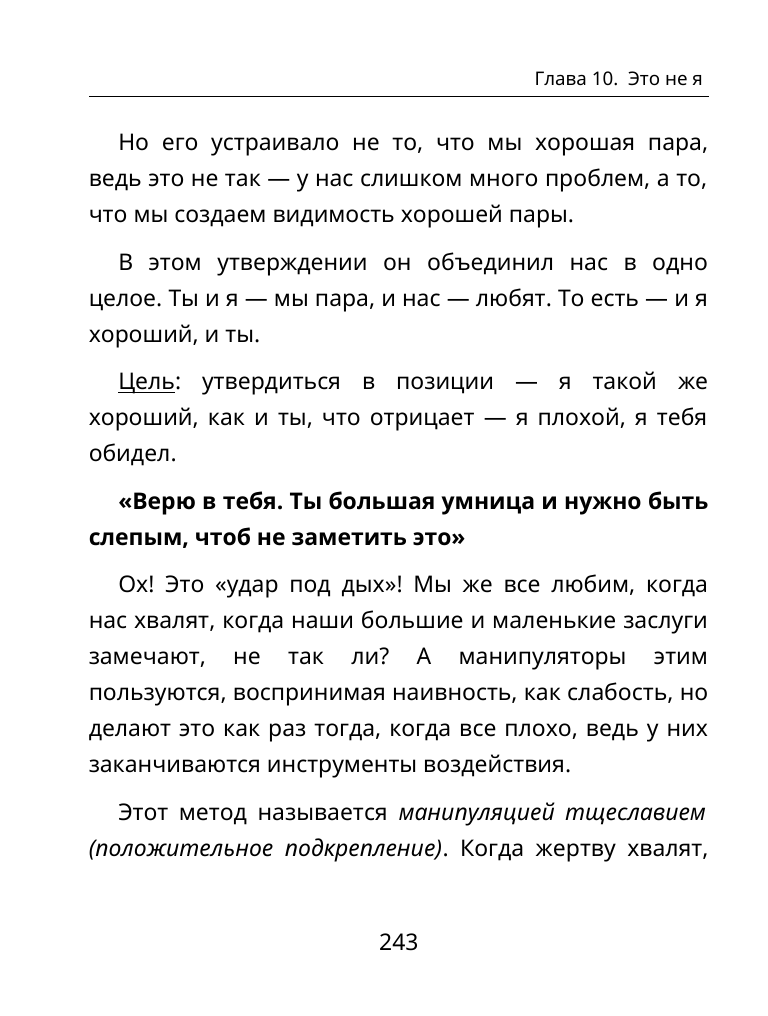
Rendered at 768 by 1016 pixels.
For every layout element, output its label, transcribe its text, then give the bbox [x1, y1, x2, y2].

text Цель: утвердиться в позиции — я такой же хороший, как и ты, что отрицает — я плохой, я тебя обидел. [88, 365, 709, 468]
text Ох! Это «удар под дых»! Мы же все любим, когда нас хвалят, когда наши большие и маленькие заслуги замечают, не так ли? А манипуляторы этим пользуются, воспринимая наивность, как слабость, но делают это как раз тогда, когда все плохо, ведь у них заканчиваются инструменты воздействия. [88, 568, 709, 779]
text В этом утверждении он объединил нас в одно целое. Ты и я — мы пара, и нас — любят. То есть — и я хороший, и ты. [88, 246, 709, 349]
text Но его устраивало не то, что мы хорошая пара, ведь это не так — у нас слишком много проблем, а то, что мы создаем видимость хорошей пары. [88, 126, 709, 229]
text «Верю в тебя. Ты большая умница и нужно быть слепым, чтоб не заметить это» [88, 485, 709, 552]
text Этот метод называется манипуляцией тщеславием (положительное подкрепление). Когда жертву хвалят, [88, 796, 709, 863]
